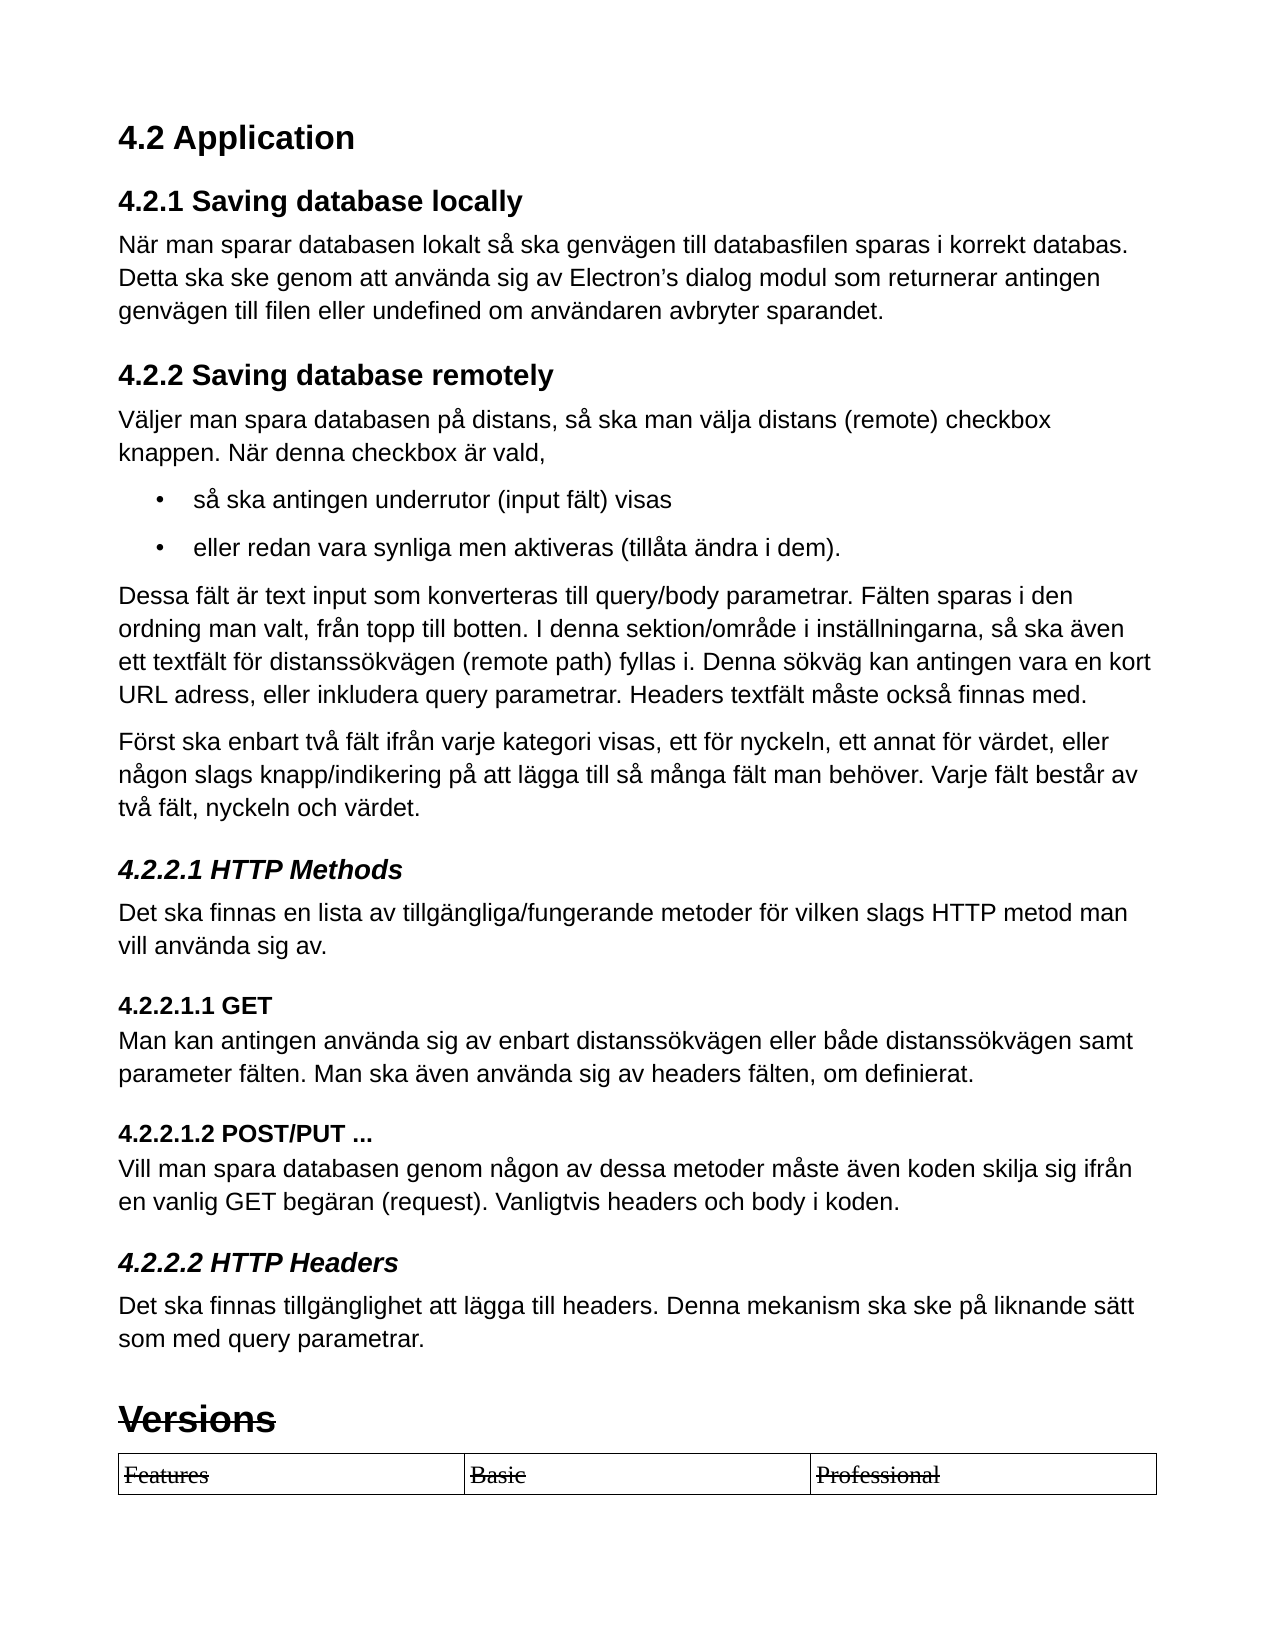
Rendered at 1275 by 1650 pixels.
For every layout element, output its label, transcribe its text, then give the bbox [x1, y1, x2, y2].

text När man sparar databasen lokalt så ska genvägen till databasfilen sparas i korrekt databas. Detta ska ske genom att använda sig av Electron’s dialog modul som returnerar antingen genvägen till filen eller undefined om användaren avbryter sparandet. [118, 230, 1157, 325]
subtitle 4.2.1 Saving database locally [118, 184, 1157, 218]
text Vill man spara databasen genom någon av dessa metoder måste även koden skilja sig ifrån en vanlig GET begäran (request). Vanligtvis headers och body i koden. [118, 1154, 1157, 1215]
subtitle 4.2.2.1.1 GET [118, 991, 1157, 1019]
list så ska antingen underrutor (input fält) visas [156, 485, 1157, 514]
subtitle 4.2.2.1 HTTP Methods [118, 853, 1157, 885]
table_header Basic [465, 1454, 810, 1494]
subtitle Versions [118, 1397, 1157, 1440]
table_header Features [119, 1454, 464, 1494]
list eller redan vara synliga men aktiveras (tillåta ändra i dem). [156, 533, 1157, 562]
table_header Professional [811, 1454, 1156, 1494]
text Först ska enbart två fält ifrån varje kategori visas, ett för nyckeln, ett annat för värdet, eller någon slags knapp/indikering på att lägga till så många fält man behöver. Varje fält består av två fält, nyckeln och värdet. [118, 727, 1157, 822]
text Det ska finnas tillgänglighet att lägga till headers. Denna mekanism ska ske på liknande sätt som med query parametrar. [118, 1291, 1157, 1353]
subtitle 4.2.2 Saving database remotely [118, 358, 1157, 392]
text Man kan antingen använda sig av enbart distanssökvägen eller både distanssökvägen samt parameter fälten. Man ska även använda sig av headers fälten, om definierat. [118, 1026, 1157, 1087]
subtitle 4.2 Application [118, 118, 1157, 157]
text Dessa fält är text input som konverteras till query/body parametrar. Fälten sparas i den ordning man valt, från topp till botten. I denna sektion/område i inställningarna, så ska även ett textfält för distanssökvägen (remote path) fyllas i. Denna sökväg kan antingen vara en kort URL adress, eller inkludera query parametrar. Headers textfält måste också finnas med. [118, 581, 1157, 708]
text Väljer man spara databasen på distans, så ska man välja distans (remote) checkbox knappen. När denna checkbox är vald, [118, 404, 1157, 466]
text Det ska finnas en lista av tillgängliga/fungerande metoder för vilken slags HTTP metod man vill använda sig av. [118, 898, 1157, 959]
subtitle 4.2.2.1.2 POST/PUT ... [118, 1119, 1157, 1147]
subtitle 4.2.2.2 HTTP Headers [118, 1247, 1157, 1279]
